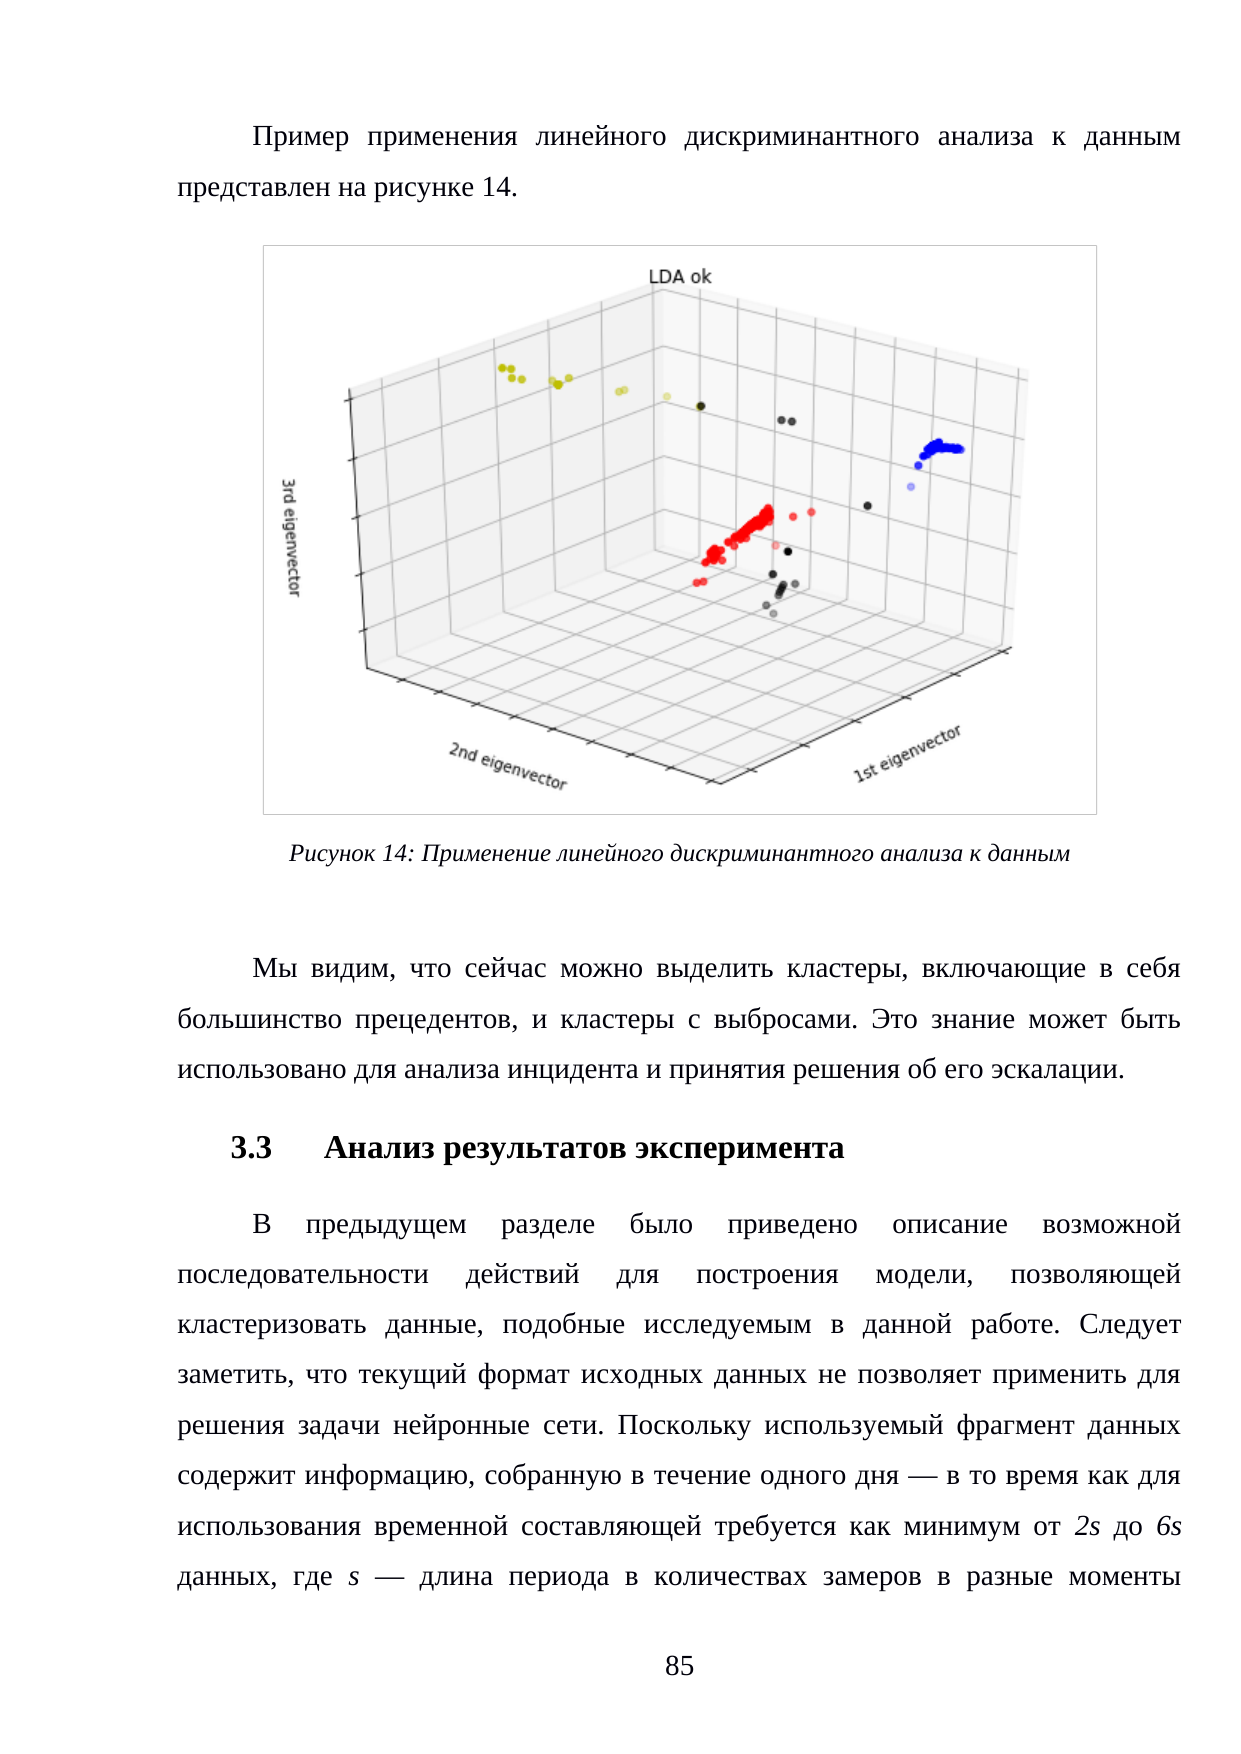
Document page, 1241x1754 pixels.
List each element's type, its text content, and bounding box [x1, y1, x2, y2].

text Мы видим, что сейчас можно выделить кластеры, включающие в себя большинство прецедентов, и кластеры с выбросами. Это знание может быть использовано для анализа инцидента и принятия решения об его эскалации. [177, 950, 1182, 1084]
text Рисунок 14: Применение линейного дискриминантного анализа к данным [247, 831, 1112, 867]
picture [247, 231, 1112, 831]
text Пример применения линейного дискриминантного анализа к данным представлен на рисунке 14. [177, 118, 1182, 202]
subtitle Анализ результатов эксперимента [177, 1127, 1182, 1165]
text В предыдущем разделе было приведено описание возможной последовательности действий для построения модели, позволяющей кластеризовать данные, подобные исследуемым в данной работе. Следует заметить, что текущий формат исходных данных не позволяет применить для решения задачи нейронные сети. Поскольку используемый фрагмент данных содержит информацию, собранную в течение одного дня — в то время как для использования временной составляющей требуется как минимум от 2s до 6s данных, где s — длина периода в количествах замеров в разные моменты [177, 1206, 1182, 1591]
